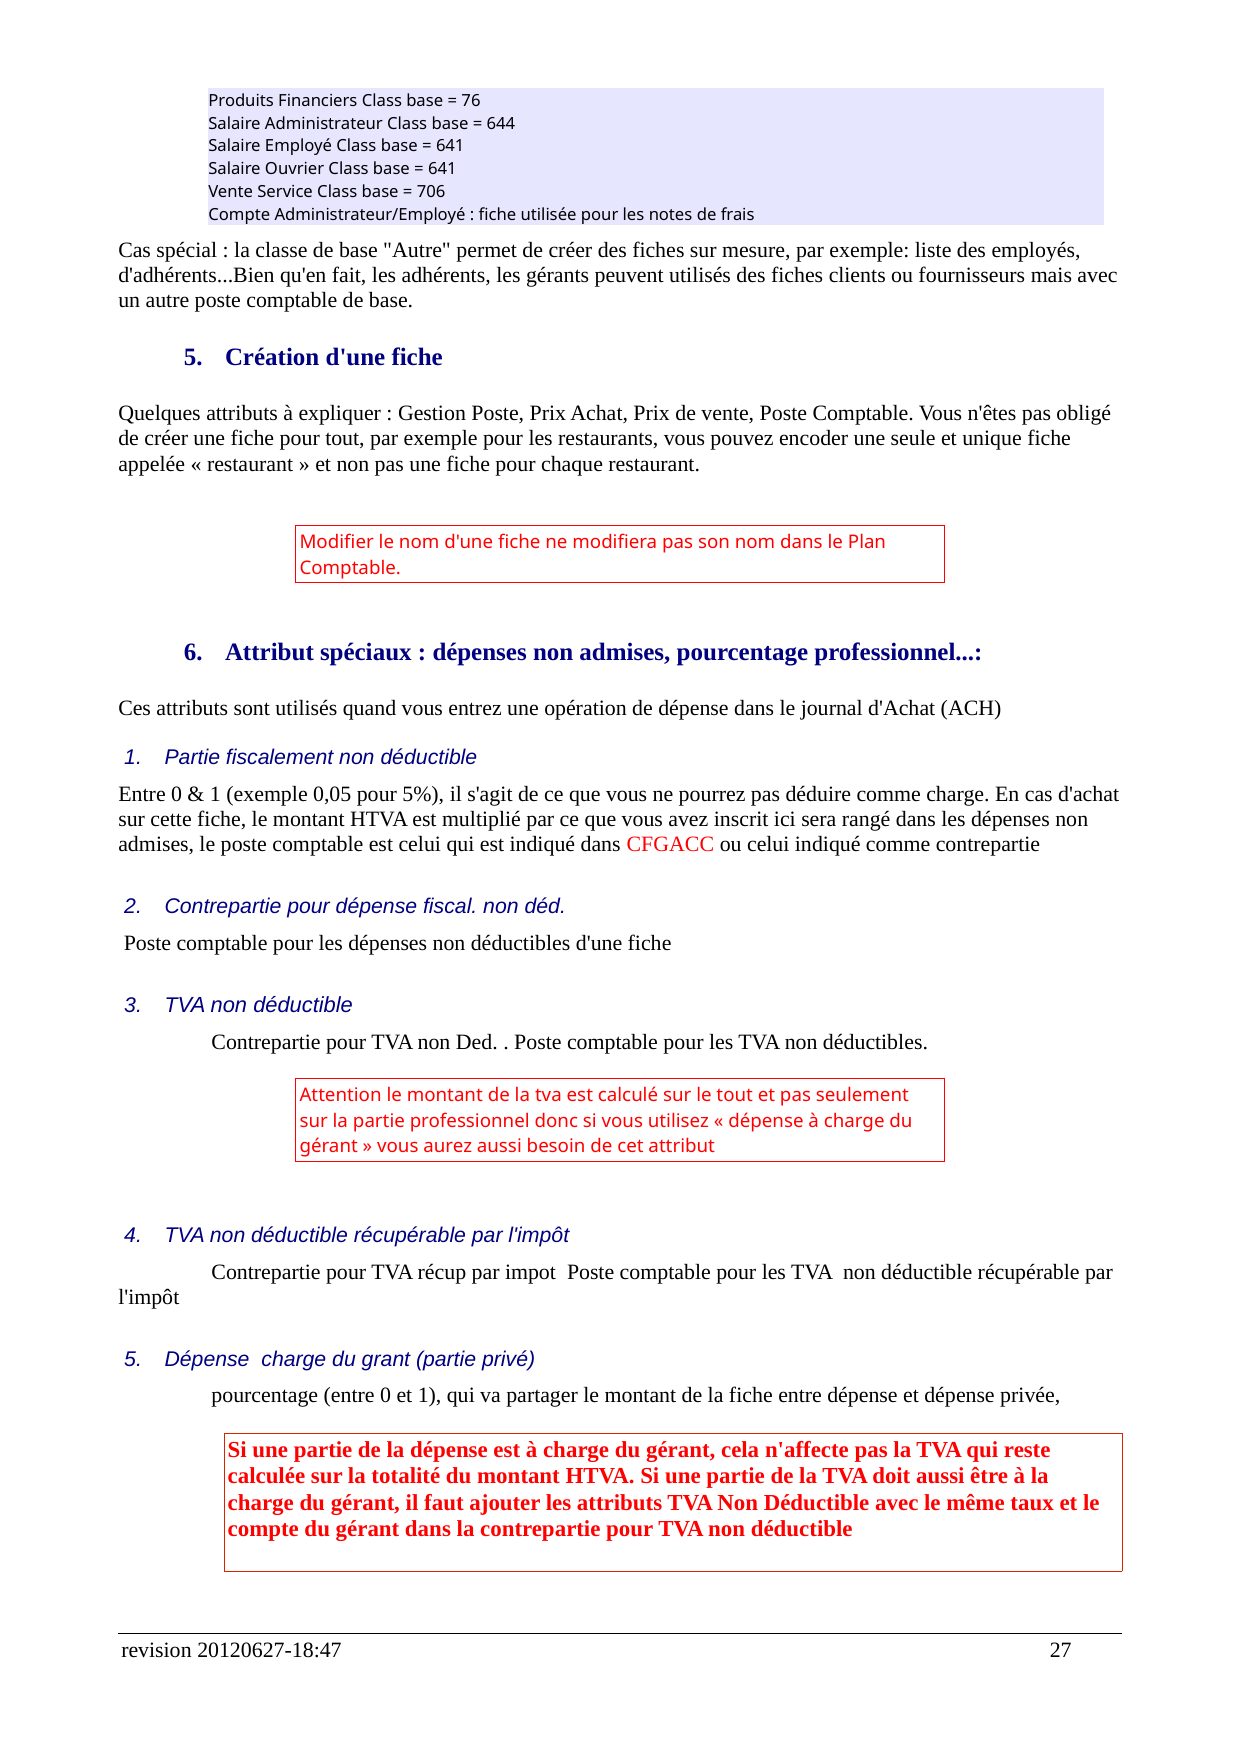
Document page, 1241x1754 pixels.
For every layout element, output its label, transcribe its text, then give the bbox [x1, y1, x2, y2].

subtitle Attribut spéciaux : dépenses non admises, pourcentage professionnel...: [177, 637, 1122, 665]
subtitle TVA non déductible [118, 992, 1122, 1017]
text Quelques attributs à expliquer : Gestion Poste, Prix Achat, Prix de vente, Poste Comptable. Vous n'êtes pas obligé de créer une fiche pour tout, par exemple pour les restaurants, vous pouvez encoder une seule et unique fiche appelée « restaurant » et non pas une fiche pour chaque restaurant. [118, 400, 1122, 476]
text Poste comptable pour les dépenses non déductibles d'une fiche [118, 929, 1122, 955]
text Entre 0 & 1 (exemple 0,05 pour 5%), il s'agit de ce que vous ne pourrez pas déduire comme charge. En cas d'achat sur cette fiche, le montant HTVA est multiplié par ce que vous avez inscrit ici sera rangé dans les dépenses non admises, le poste comptable est celui qui est indiqué dans CFGACC ou celui indiqué comme contrepartie [118, 781, 1122, 856]
text pourcentage (entre 0 et 1), qui va partager le montant de la fiche entre dépense et dépense privée, [118, 1382, 1122, 1408]
subtitle Création d'une fiche [177, 342, 1122, 371]
text Contrepartie pour TVA non Ded. . Poste comptable pour les TVA non déductibles. [118, 1029, 1122, 1054]
subtitle Partie fiscalement non déductible [118, 744, 1122, 769]
text Produits Financiers Class base = 76 Salaire Administrateur Class base = 644 Salaire Employé Class base = 641 Salaire Ouvrier Class base = 641 Vente Service Class base = 706 Compte Administrateur/Employé : fiche utilisée pour les notes de frais [208, 88, 1104, 225]
text Ces attributs sont utilisés quand vous entrez une opération de dépense dans le journal d'Achat (ACH) [118, 695, 1122, 720]
text Modifier le nom d'une fiche ne modifiera pas son nom dans le Plan Comptable. [296, 526, 944, 582]
text Si une partie de la dépense est à charge du gérant, cela n'affecte pas la TVA qui reste calculée sur la totalité du montant HTVA. Si une partie de la TVA doit aussi être à la charge du gérant, il faut ajouter les attributs TVA Non Déductible avec le même taux et le compte du gérant dans la contrepartie pour TVA non déductible [225, 1434, 1122, 1541]
subtitle TVA non déductible récupérable par l'impôt [118, 1223, 1122, 1247]
subtitle Dépense charge du grant (partie privé) [118, 1346, 1122, 1371]
text Attention le montant de la tva est calculé sur le tout et pas seulement sur la partie professionnel donc si vous utilisez « dépense à charge du gérant » vous aurez aussi besoin de cet attribut [296, 1079, 944, 1161]
text Contrepartie pour TVA récup par impot Poste comptable pour les TVA non déductible récupérable par l'impôt [118, 1259, 1122, 1309]
subtitle Contrepartie pour dépense fiscal. non déd. [118, 893, 1122, 918]
text Cas spécial : la classe de base "Autre" permet de créer des fiches sur mesure, par exemple: liste des employés, d'adhérents...Bien qu'en fait, les adhérents, les gérants peuvent utilisés des fiches clients ou fournisseurs mais avec un autre poste comptable de base. [118, 237, 1122, 312]
